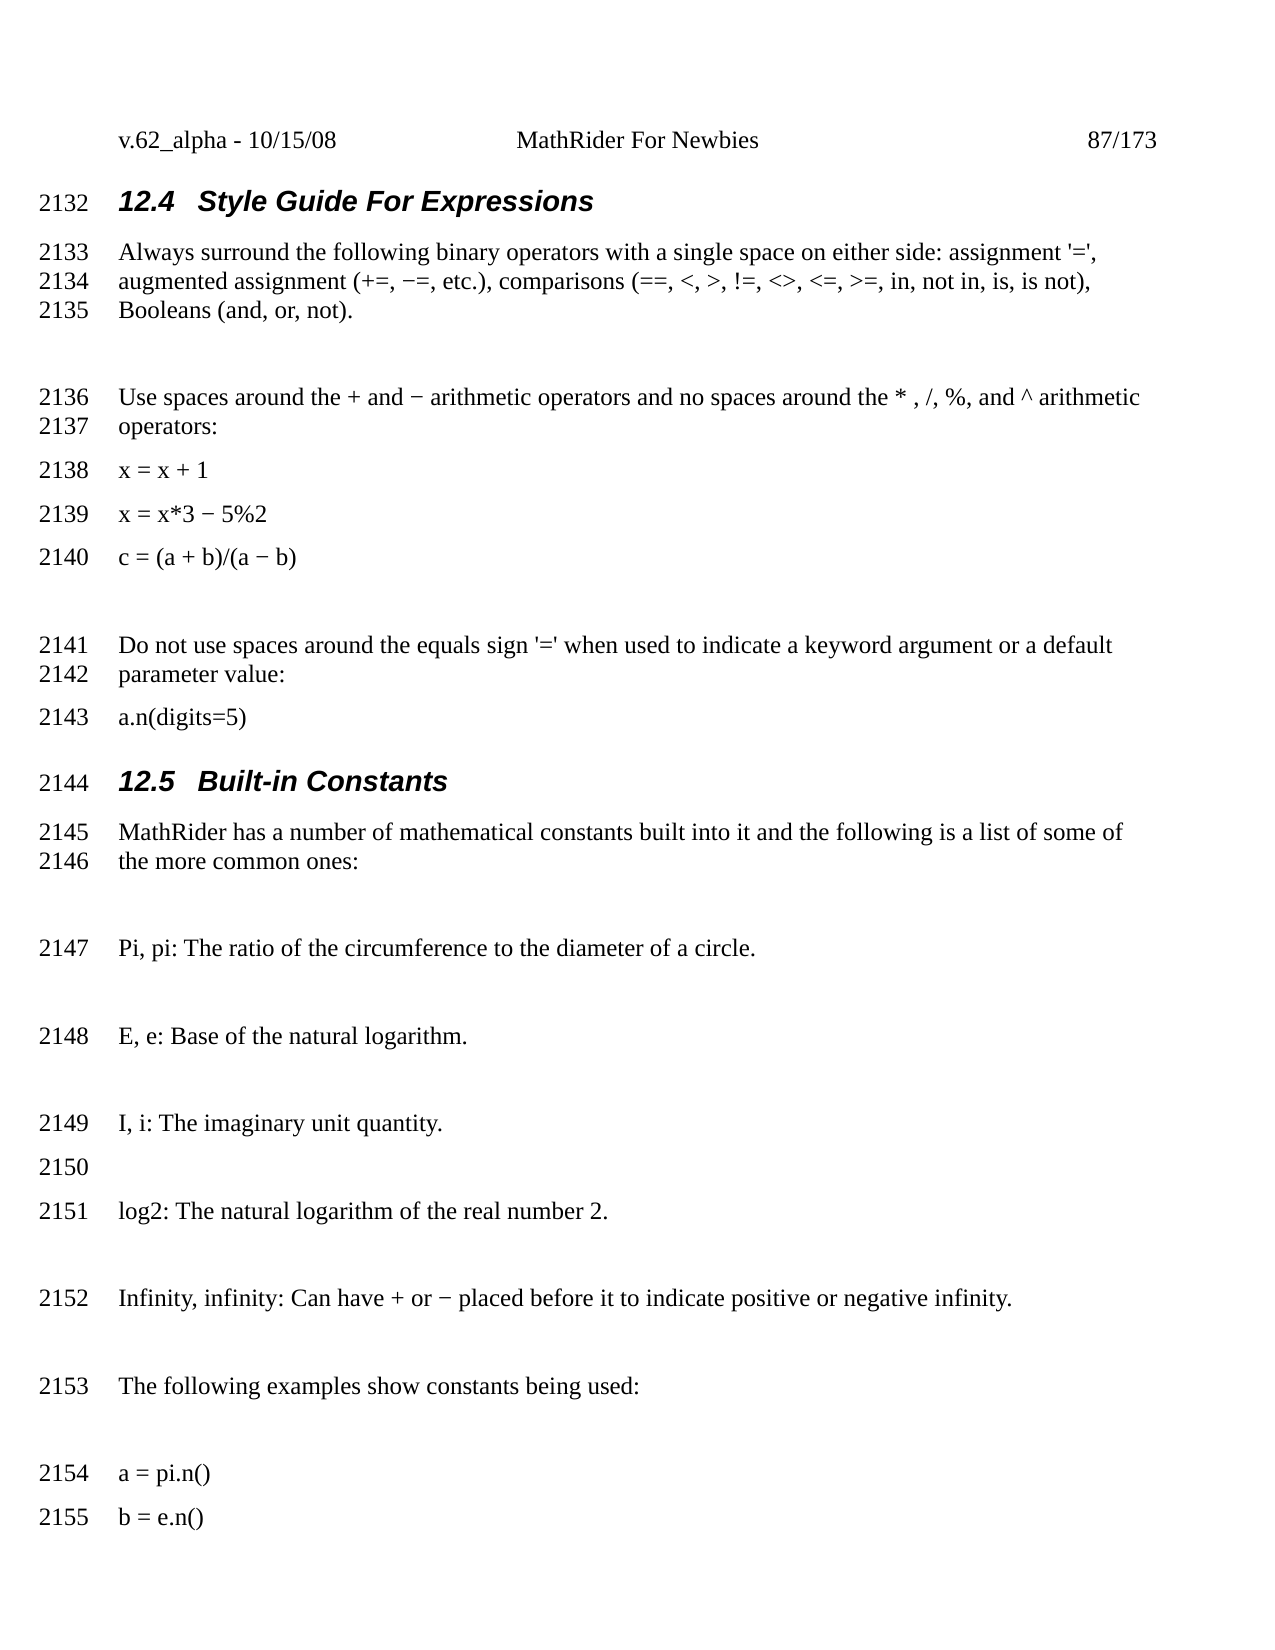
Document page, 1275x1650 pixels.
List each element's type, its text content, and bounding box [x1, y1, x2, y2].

text Always surround the following binary operators with a single space on either side: assignment '=', augmented assignment (+=, −=, etc.), comparisons (==, <, >, !=, <>, <=, >=, in, not in, is, is not), Booleans (and, or, not). [118, 237, 1157, 324]
text a = pi.n() [118, 1458, 1157, 1487]
text MathRider has a number of mathematical constants built into it and the following is a list of some of the more common ones: [118, 817, 1157, 875]
subtitle Style Guide For Expressions [118, 184, 1157, 217]
text Infinity, infinity: Can have + or − placed before it to indicate positive or negative infinity. [118, 1283, 1157, 1312]
text Pi, pi: The ratio of the circumference to the diameter of a circle. [118, 933, 1157, 962]
text The following examples show constants being used: [118, 1371, 1157, 1400]
text I, i: The imaginary unit quantity. [118, 1108, 1157, 1137]
text a.n(digits=5) [118, 702, 1157, 731]
text x = x*3 − 5%2 [118, 499, 1157, 527]
text b = e.n() [118, 1502, 1157, 1531]
text x = x + 1 [118, 455, 1157, 484]
subtitle Built-in Constants [118, 764, 1157, 797]
text c = (a + b)/(a − b) [118, 542, 1157, 571]
text Do not use spaces around the equals sign '=' when used to indicate a keyword argument or a default parameter value: [118, 630, 1157, 687]
text log2: The natural logarithm of the real number 2. [118, 1196, 1157, 1225]
text Use spaces around the + and − arithmetic operators and no spaces around the * , /, %, and ^ arithmetic operators: [118, 382, 1157, 440]
text E, e: Base of the natural logarithm. [118, 1021, 1157, 1050]
